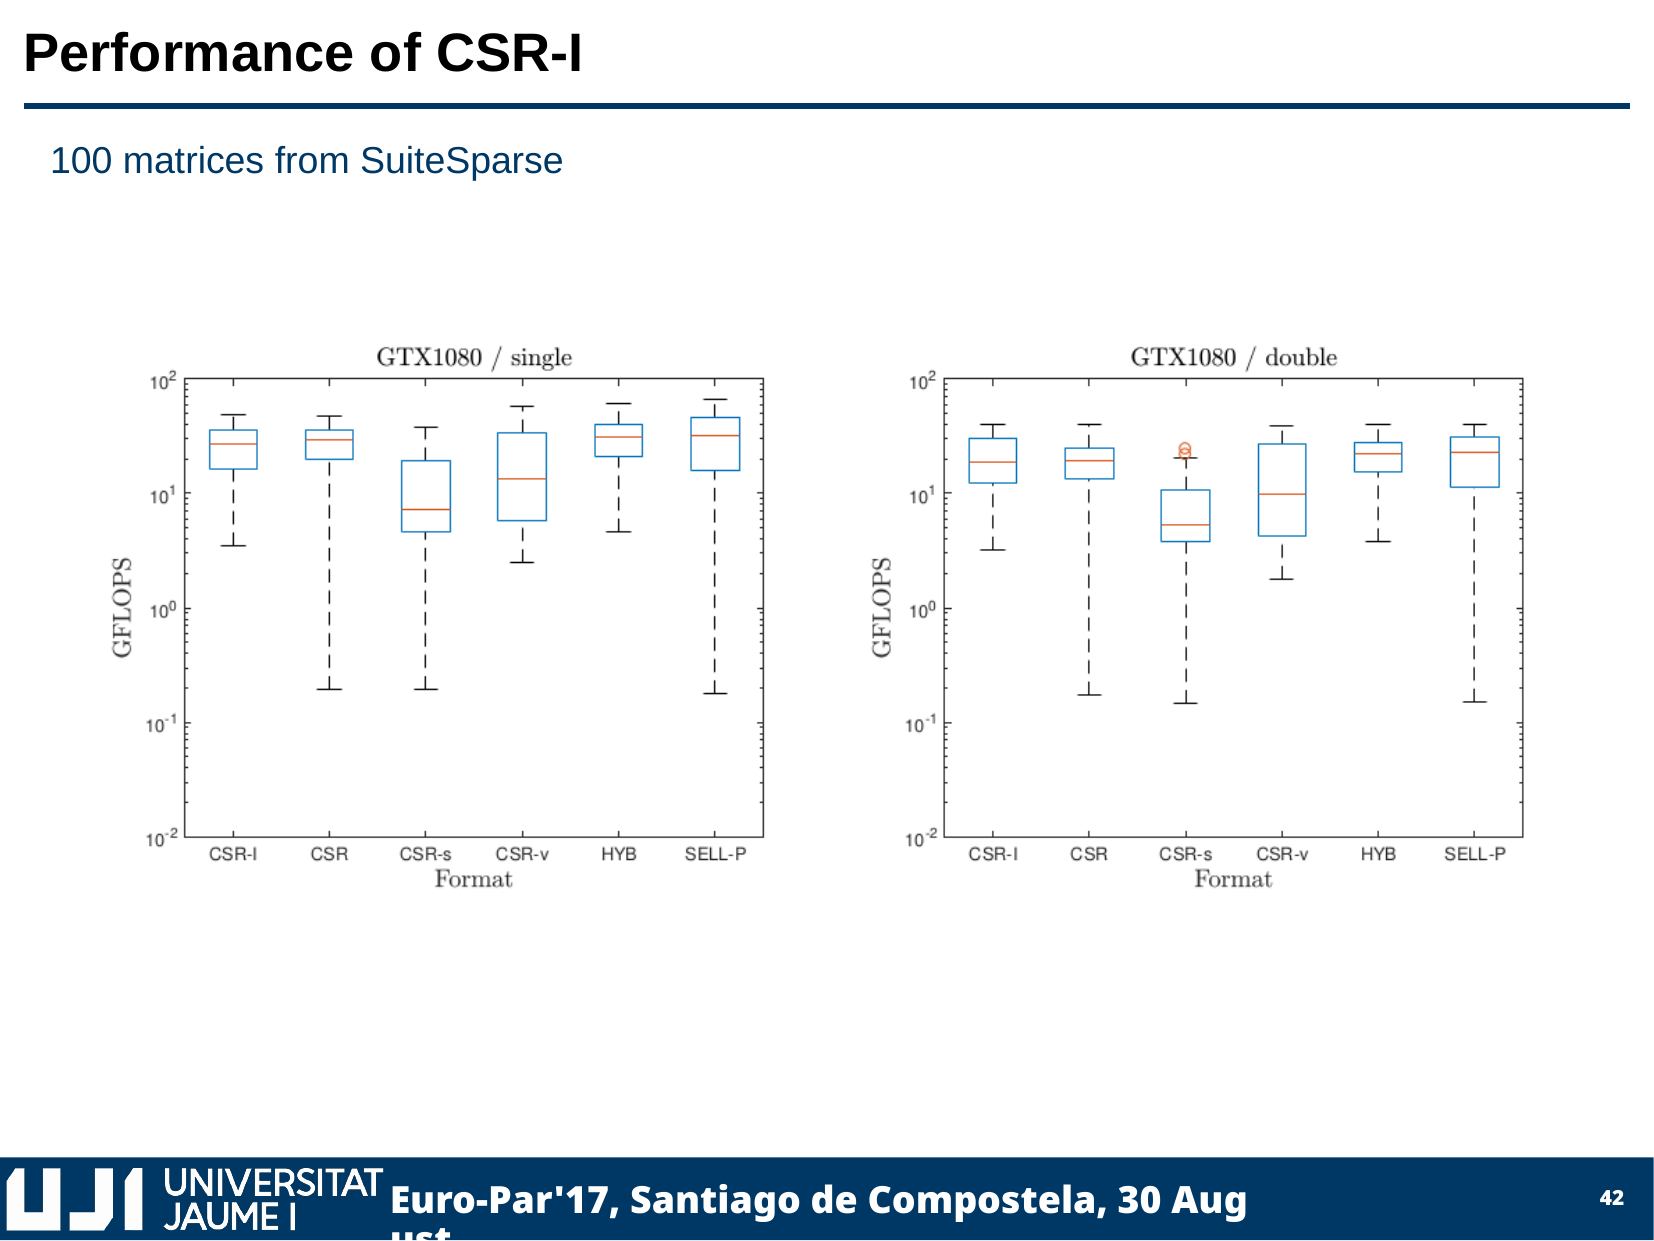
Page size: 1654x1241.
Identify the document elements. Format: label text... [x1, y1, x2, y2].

picture [0, 1158, 390, 1241]
text_box 100 matrices from SuiteSparse [35, 132, 580, 189]
picture [59, 318, 1571, 905]
title Performance of CSR-I [23, 0, 1630, 107]
